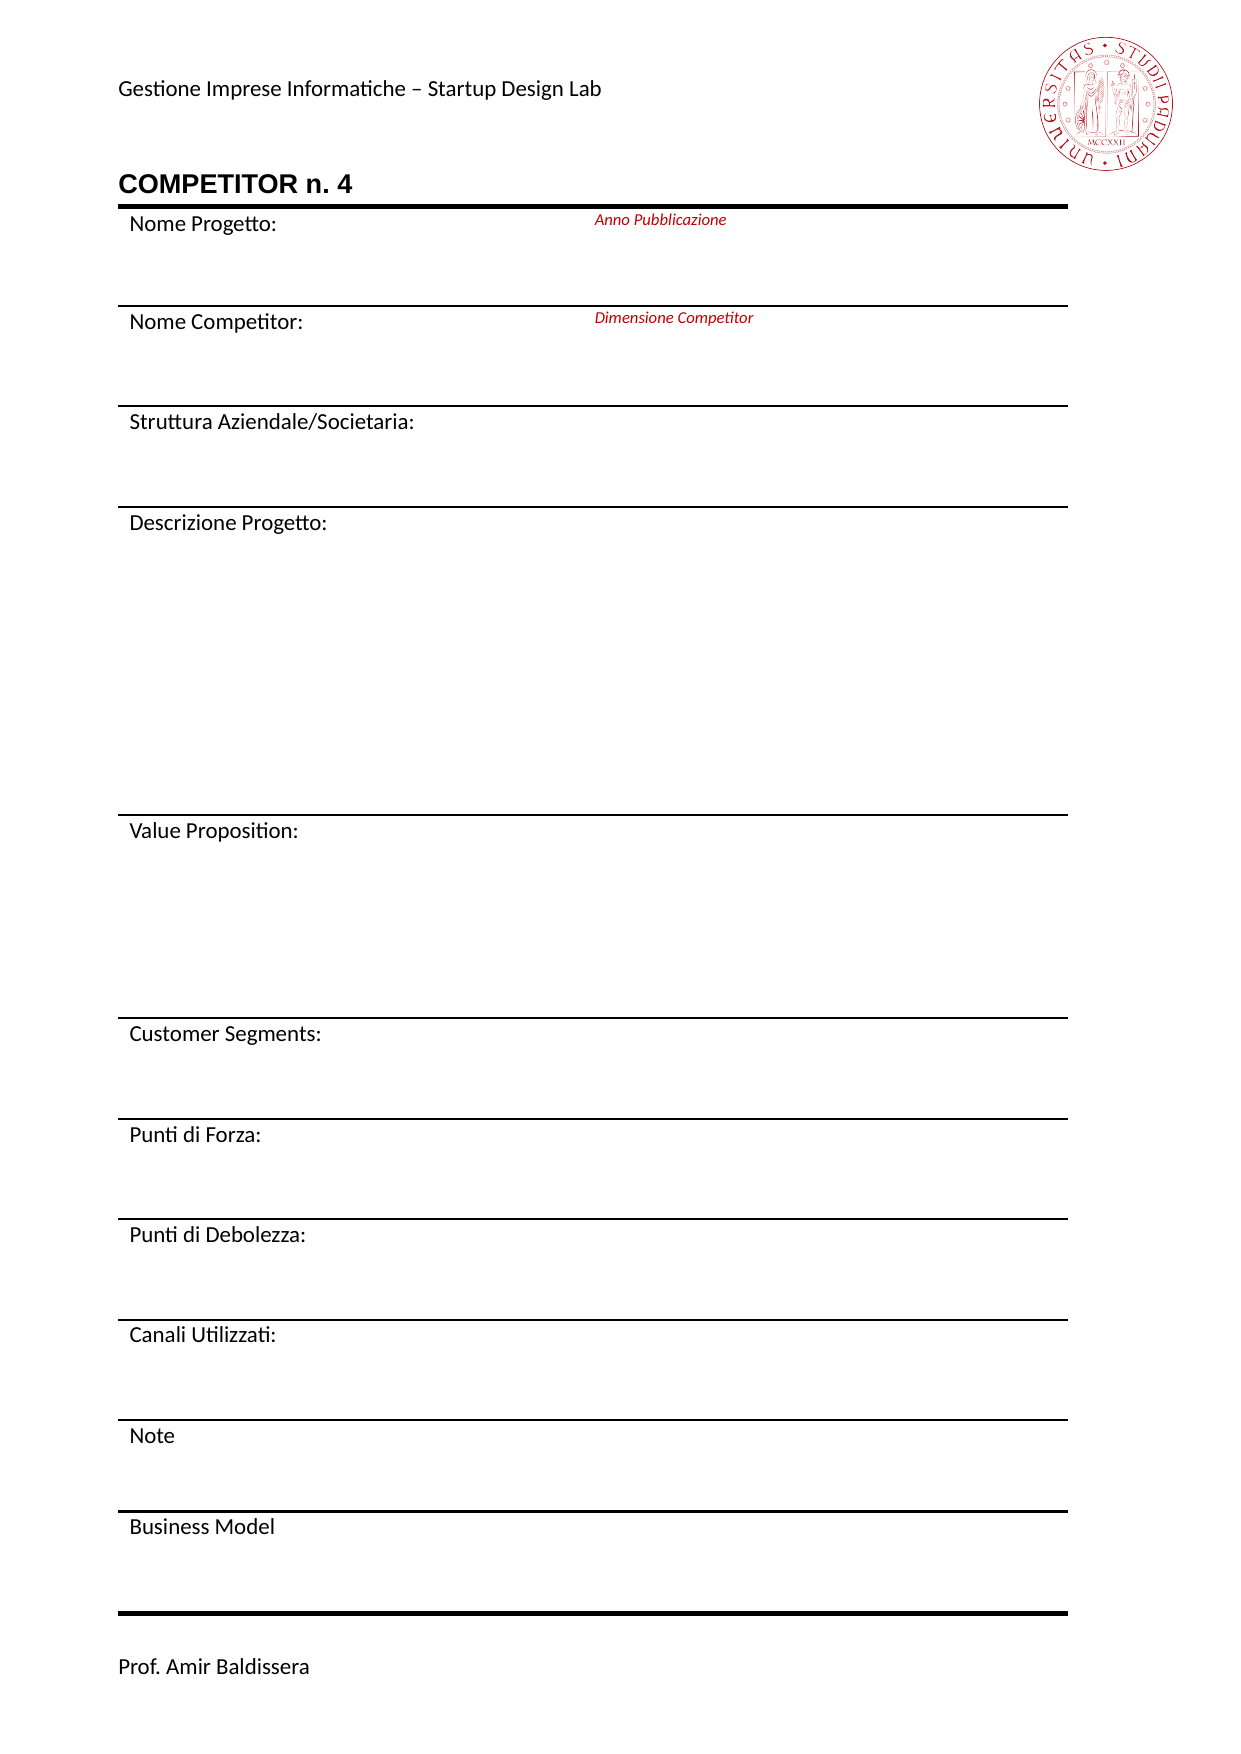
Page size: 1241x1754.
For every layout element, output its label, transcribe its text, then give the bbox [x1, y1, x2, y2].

table_cell Punti di Debolezza: [118, 1220, 1068, 1318]
subtitle COMPETITOR n. 4 [118, 168, 1122, 200]
table_cell Customer Segments: [118, 1019, 1068, 1118]
table_cell Struttura Aziendale/Societaria: [118, 407, 1068, 506]
table_header Nome Progetto: [118, 209, 583, 305]
picture [1038, 35, 1174, 172]
table_cell Descrizione Progetto: [118, 508, 1068, 814]
table_cell Business Model [118, 1513, 1068, 1611]
table_cell Dimensione Competitor [583, 307, 1068, 405]
table_cell Value Proposition: [118, 816, 1068, 1017]
table_header Anno Pubblicazione [583, 209, 1068, 305]
table_cell Punti di Forza: [118, 1120, 1068, 1218]
table_cell Note [118, 1421, 1068, 1510]
table_cell Canali Utilizzati: [118, 1321, 1068, 1419]
table_cell Nome Competitor: [118, 307, 583, 405]
